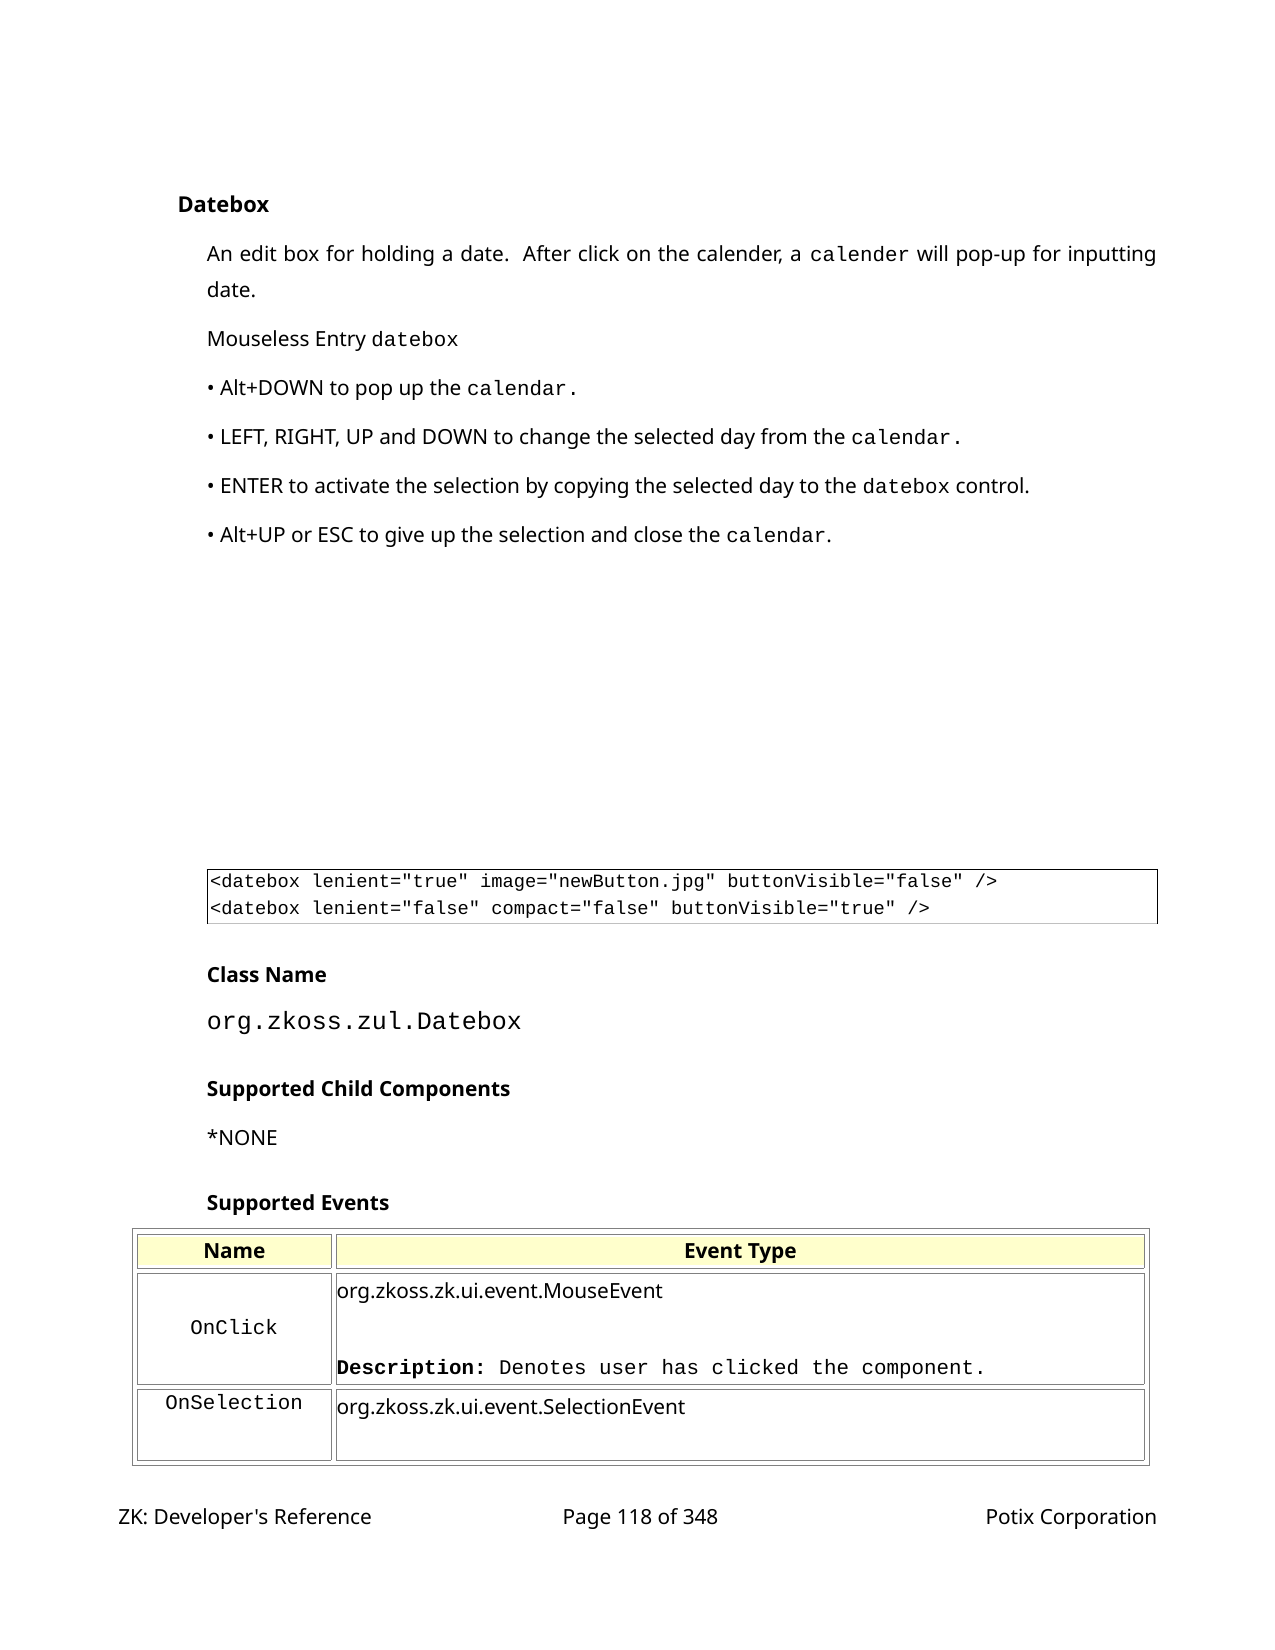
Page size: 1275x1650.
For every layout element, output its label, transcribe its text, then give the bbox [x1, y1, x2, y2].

table_header Event Type [334, 1229, 1147, 1268]
subtitle Supported Child Components [207, 1074, 1157, 1102]
text • Alt+UP or ESC to give up the selection and close the calendar. [207, 521, 1157, 549]
table_cell org.zkoss.zk.ui.event.MouseEvent Description: Denotes user has clicked the component. [334, 1268, 1147, 1384]
text *NONE [207, 1123, 1157, 1151]
subtitle Class Name [207, 960, 1157, 988]
text • ENTER to activate the selection by copying the selected day to the datebox control. [207, 471, 1157, 500]
text <datebox lenient="false" compact="false" buttonVisible="true" /> [208, 896, 1157, 923]
text <datebox lenient="true" image="newButton.jpg" buttonVisible="false" /> [208, 870, 1157, 893]
table_cell OnSelection [134, 1384, 333, 1459]
table_header Name [134, 1229, 333, 1268]
subtitle Supported Events [207, 1188, 1157, 1216]
table_cell OnClick [134, 1268, 333, 1384]
table_cell org.zkoss.zk.ui.event.SelectionEvent [334, 1384, 1147, 1459]
text • LEFT, RIGHT, UP and DOWN to change the selected day from the calendar. [207, 422, 1157, 451]
subtitle Datebox [177, 189, 1157, 219]
text org.zkoss.zul.Datebox [207, 1009, 1157, 1037]
text Mouseless Entry datebox [207, 324, 1157, 352]
text • Alt+DOWN to pop up the calendar. [207, 373, 1157, 402]
text An edit box for holding a date. After click on the calender, a calender will pop-up for inputting date. [207, 239, 1157, 303]
